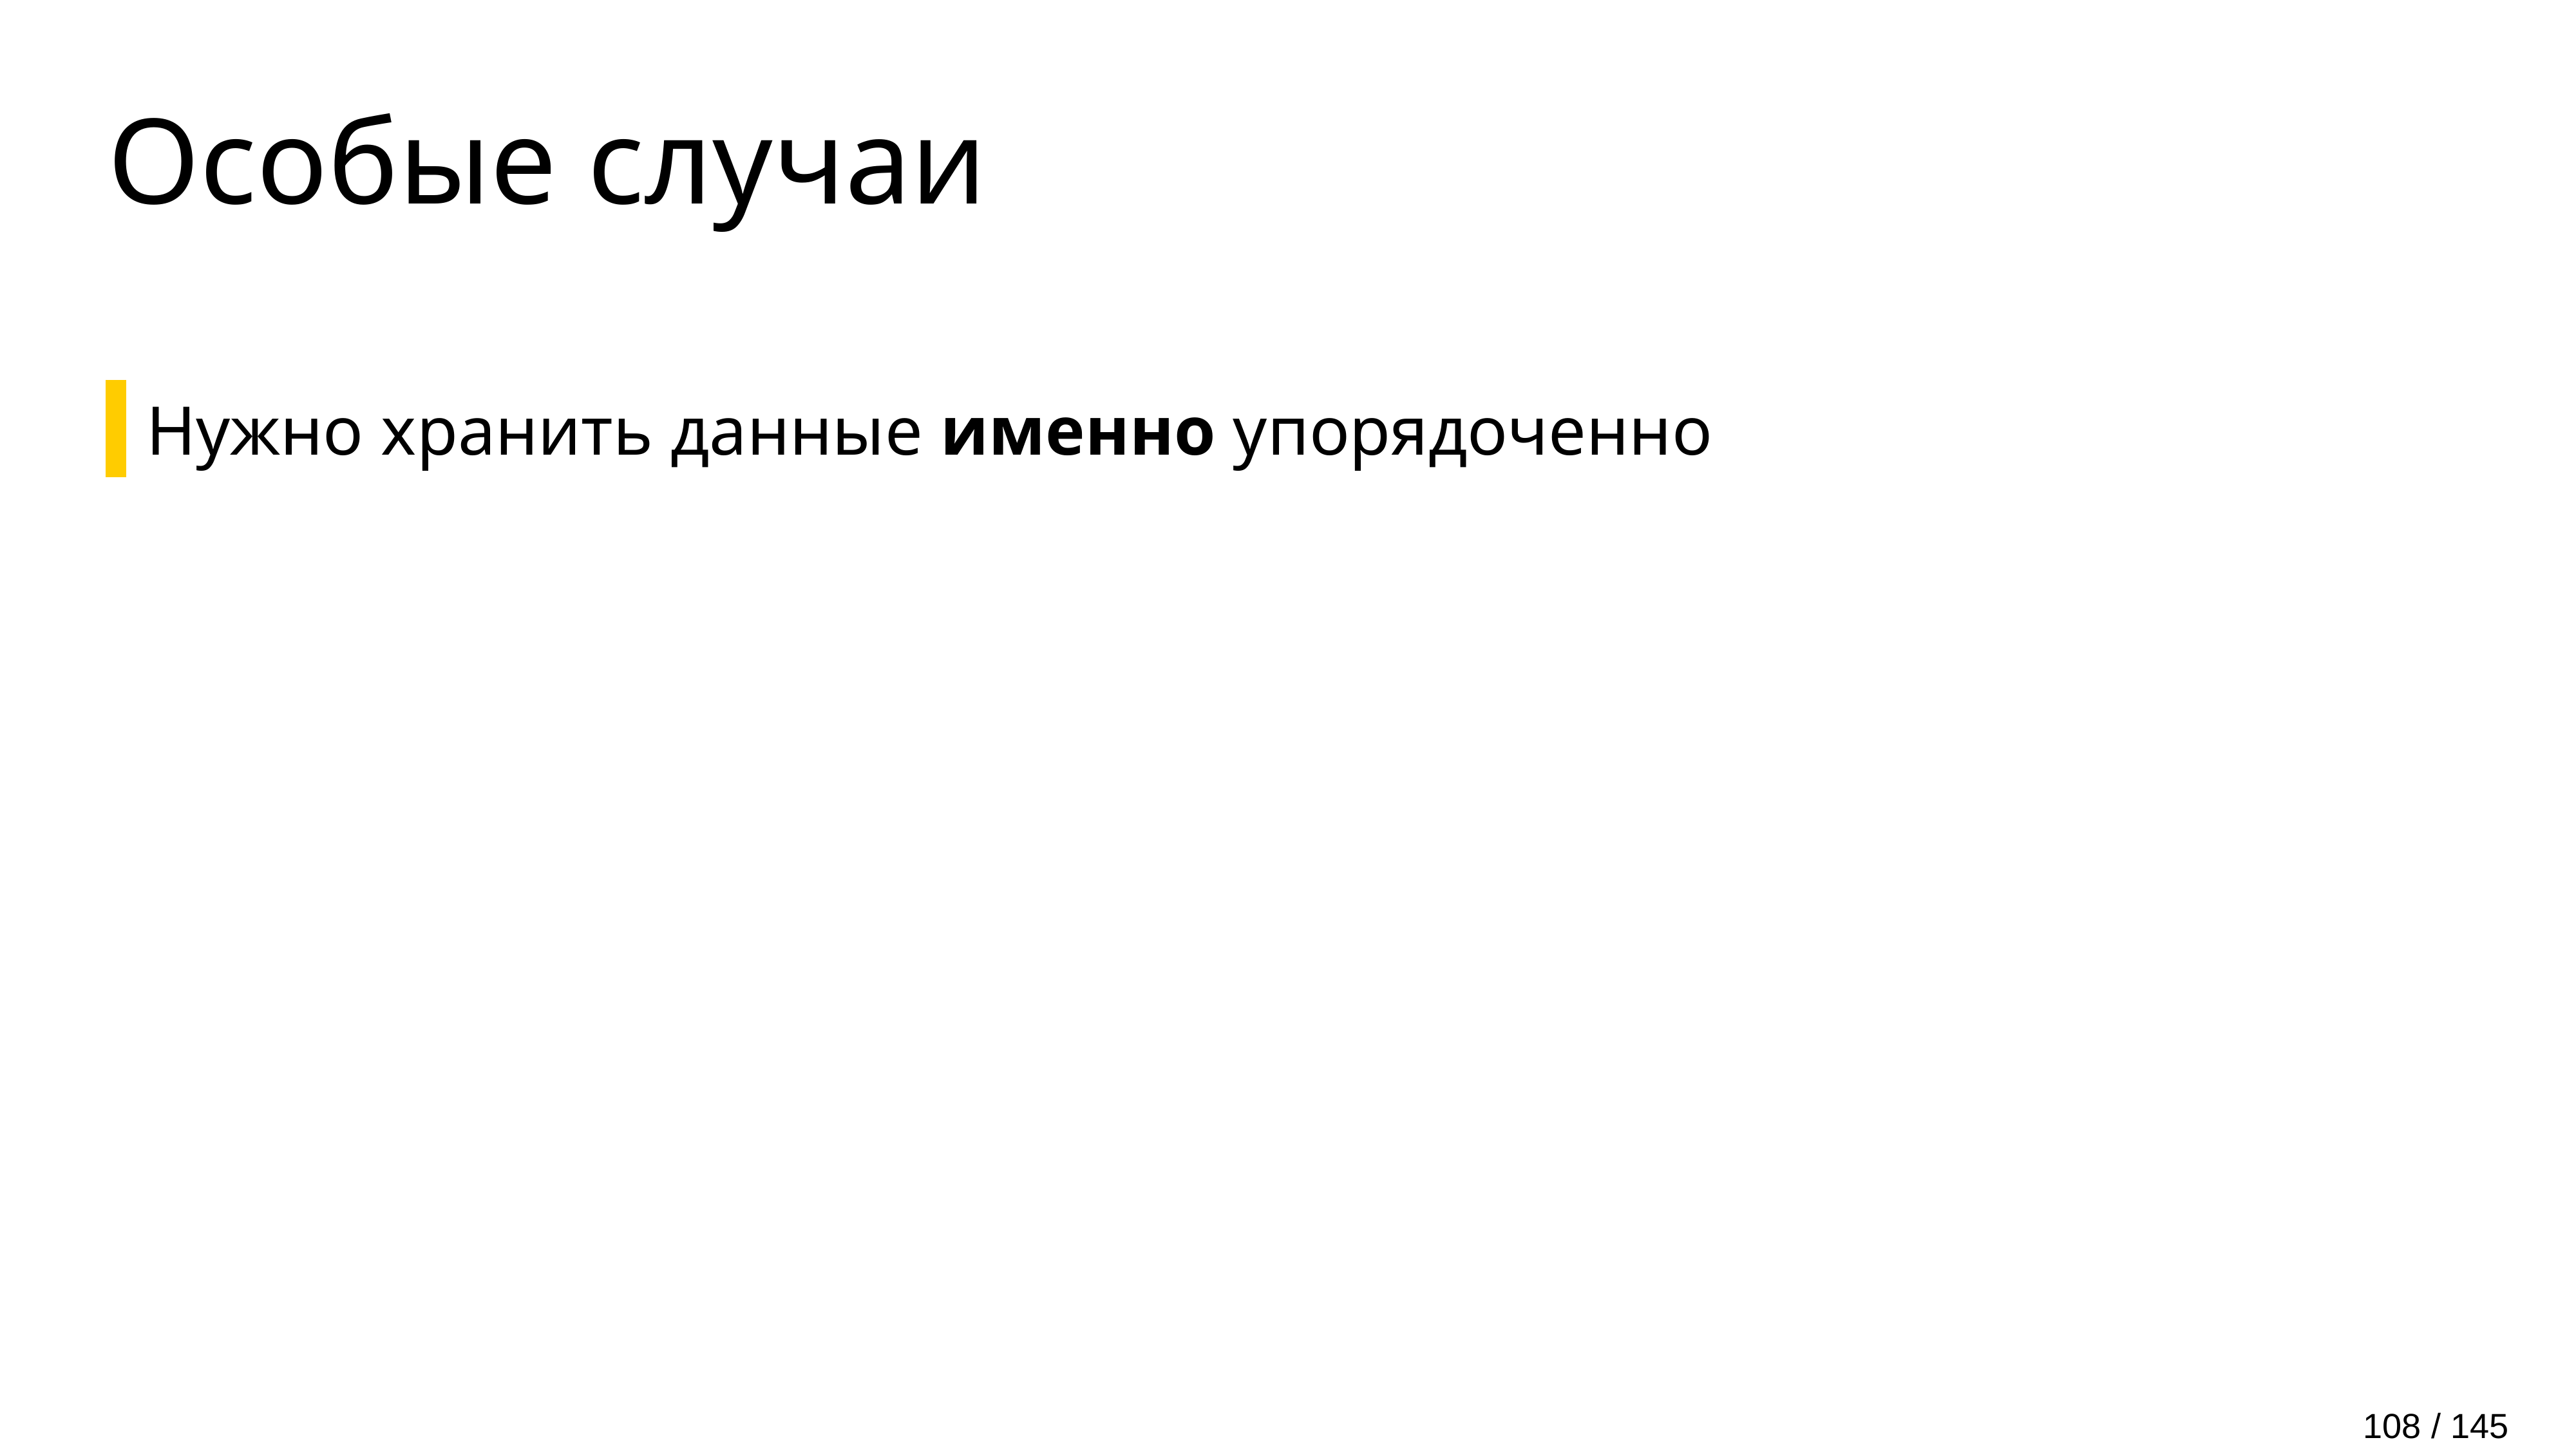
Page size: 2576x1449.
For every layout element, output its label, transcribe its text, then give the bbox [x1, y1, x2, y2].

text_box Нужно хранить данные именно упорядоченно [96, 364, 2512, 1419]
title Особые случаи [108, 80, 2468, 242]
text_box <number> / 145 [2353, 1402, 2576, 1449]
